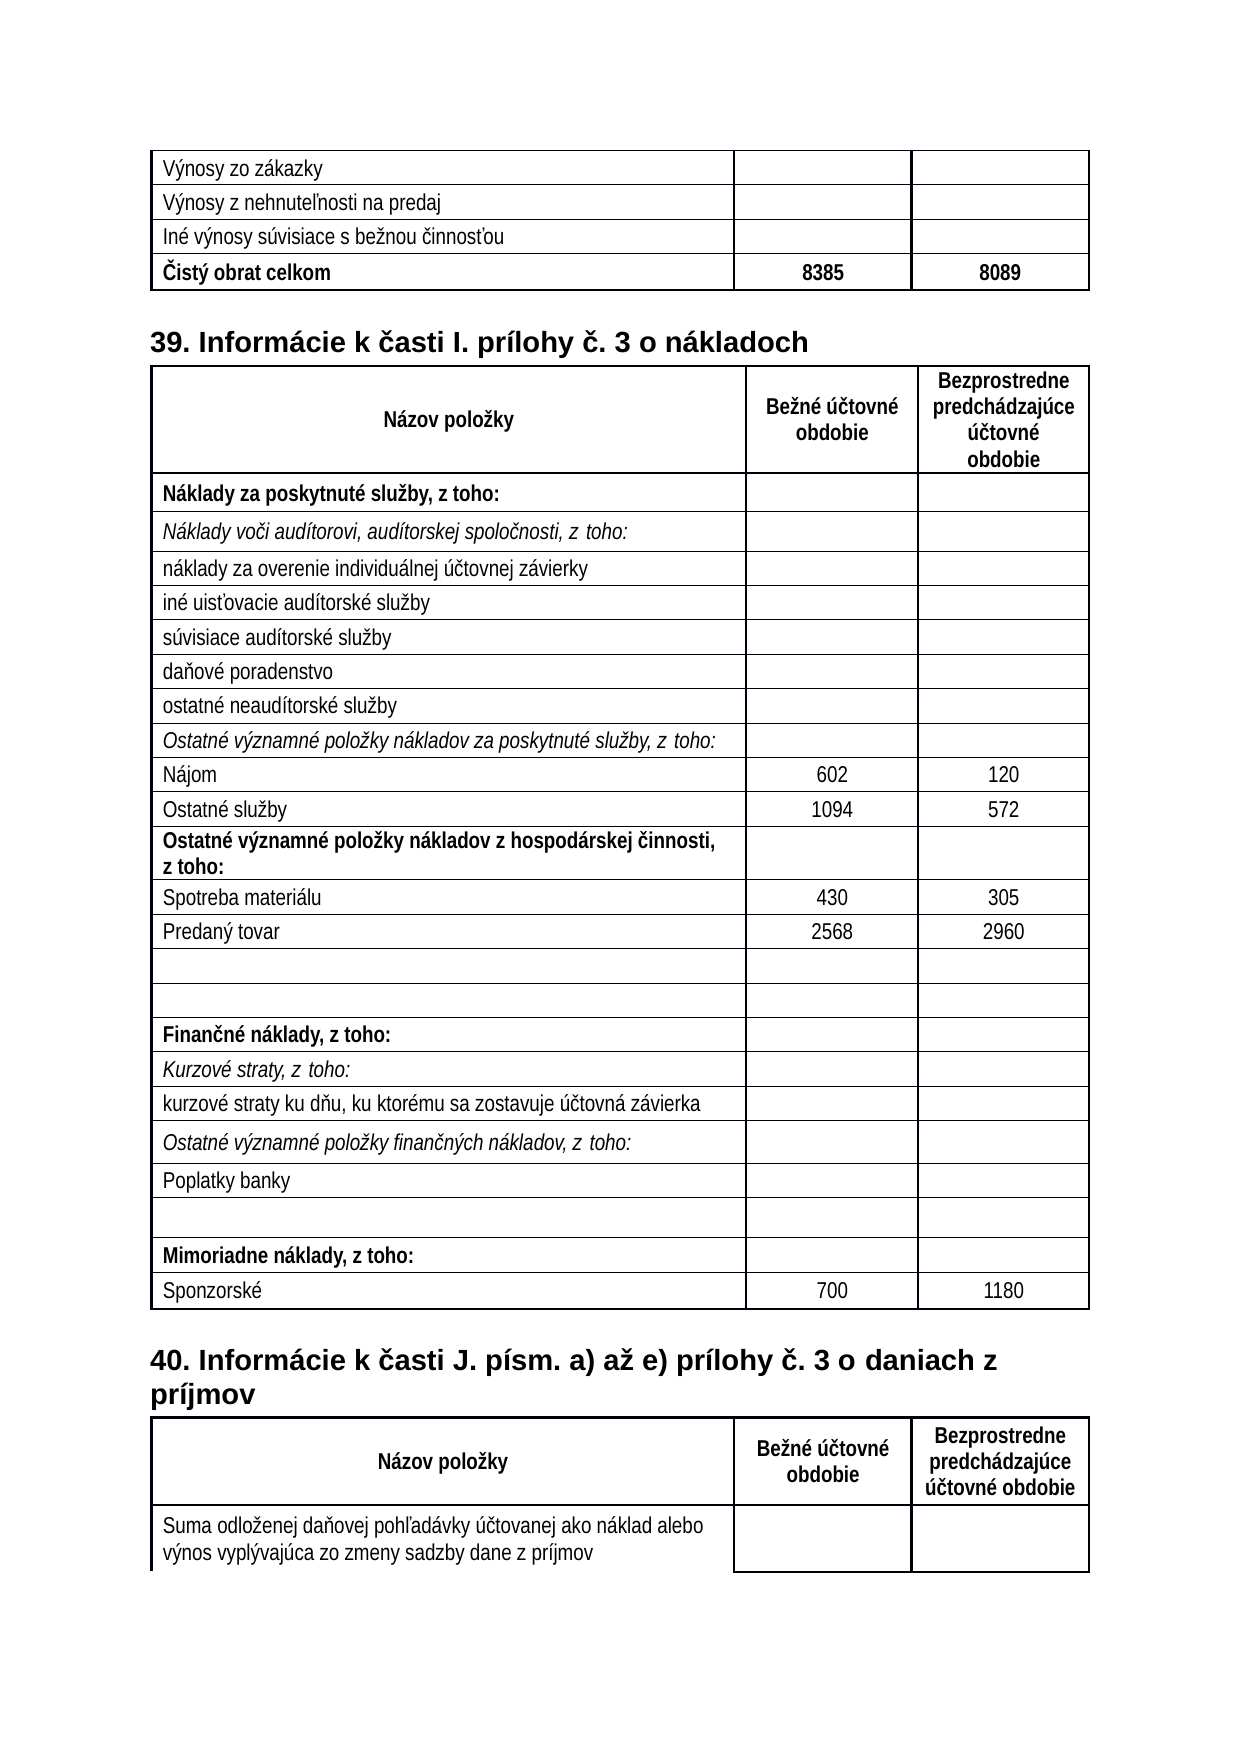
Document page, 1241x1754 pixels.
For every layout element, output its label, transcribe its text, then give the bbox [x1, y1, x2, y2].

table_cell [747, 586, 917, 619]
table_cell ostatné neaudítorské služby [153, 689, 745, 722]
table_cell [747, 1018, 917, 1051]
table_cell 8089 [913, 254, 1088, 289]
table_cell [919, 1018, 1088, 1051]
table_cell 305 [919, 880, 1088, 914]
table_header Bezprostredne predchádzajúce účtovné obdobie [913, 1419, 1088, 1504]
table_cell Sponzorské [153, 1273, 745, 1307]
subtitle 40. Informácie k časti J. písm. a) až e) prílohy č. 3 o daniach z príjmov [150, 1343, 1090, 1410]
table_cell Čistý obrat celkom [153, 254, 733, 289]
table_cell [747, 949, 917, 982]
table_cell náklady za overenie individuálnej účtovnej závierky [153, 552, 745, 585]
table_cell [919, 827, 1088, 879]
table_header Bezprostredne predchádzajúce účtovné obdobie [919, 367, 1088, 472]
table_cell [919, 474, 1088, 511]
table_cell Predaný tovar [153, 915, 745, 948]
table_cell Ostatné významné položky finančných nákladov, z toho: [153, 1121, 745, 1163]
table_cell [919, 949, 1088, 982]
table_cell Suma odloženej daňovej pohľadávky účtovanej ako náklad alebo výnos vyplývajúca zo zmeny sadzby dane z príjmov [153, 1506, 733, 1571]
table_cell Ostatné významné položky nákladov za poskytnuté služby, z toho: [153, 724, 745, 757]
table_cell Iné výnosy súvisiace s bežnou činnosťou [153, 220, 733, 253]
table_header Bežné účtovné obdobie [747, 367, 917, 472]
table_cell [747, 1198, 917, 1237]
table_cell 120 [919, 758, 1088, 791]
table_cell kurzové straty ku dňu, ku ktorému sa zostavuje účtovná závierka [153, 1087, 745, 1120]
table_cell [153, 949, 745, 982]
table_cell [747, 827, 917, 879]
table_cell Ostatné služby [153, 792, 745, 826]
table_cell iné uisťovacie audítorské služby [153, 586, 745, 619]
subtitle 39. Informácie k časti I. prílohy č. 3 o nákladoch [150, 325, 1090, 358]
table_cell Výnosy zo zákazky [153, 151, 733, 184]
table_cell [913, 220, 1088, 253]
table_cell [747, 512, 917, 551]
table_cell [747, 1121, 917, 1163]
table_cell [919, 984, 1088, 1017]
table_cell [747, 1238, 917, 1272]
table_cell 1094 [747, 792, 917, 826]
table_cell [747, 984, 917, 1017]
table_cell Kurzové straty, z toho: [153, 1052, 745, 1086]
table_cell Nájom [153, 758, 745, 791]
table_cell [919, 655, 1088, 688]
table_cell 2568 [747, 915, 917, 948]
table_cell Poplatky banky [153, 1164, 745, 1197]
table_cell 2960 [919, 915, 1088, 948]
table_cell Náklady za poskytnuté služby, z toho: [153, 474, 745, 511]
table_cell [919, 586, 1088, 619]
table_cell [747, 620, 917, 654]
table_cell [919, 689, 1088, 722]
table_cell Náklady voči audítorovi, audítorskej spoločnosti, z toho: [153, 512, 745, 551]
table_cell [919, 1198, 1088, 1237]
table_cell [919, 1238, 1088, 1272]
table_cell [153, 1198, 745, 1237]
table_header Názov položky [153, 1419, 733, 1504]
table_cell [153, 984, 745, 1017]
table_cell [747, 724, 917, 757]
table_cell Ostatné významné položky nákladov z hospodárskej činnosti, z toho: [153, 827, 745, 879]
table_cell [747, 655, 917, 688]
table_cell [735, 151, 910, 184]
table_cell [735, 185, 910, 219]
table_cell [919, 620, 1088, 654]
table_cell [735, 220, 910, 253]
table_cell 700 [747, 1273, 917, 1307]
table_cell [913, 185, 1088, 219]
table_cell [735, 1506, 910, 1571]
table_cell 1180 [919, 1273, 1088, 1307]
table_header Bežné účtovné obdobie [735, 1419, 910, 1504]
table_cell 430 [747, 880, 917, 914]
table_header Názov položky [153, 367, 745, 472]
table_cell Spotreba materiálu [153, 880, 745, 914]
table_cell Finančné náklady, z toho: [153, 1018, 745, 1051]
table_cell 8385 [735, 254, 910, 289]
table_cell [747, 1087, 917, 1120]
table_cell [919, 724, 1088, 757]
table_cell súvisiace audítorské služby [153, 620, 745, 654]
table_cell daňové poradenstvo [153, 655, 745, 688]
table_cell [747, 689, 917, 722]
table_cell [919, 1121, 1088, 1163]
table_cell [747, 1164, 917, 1197]
table_cell Výnosy z nehnuteľnosti na predaj [153, 185, 733, 219]
table_cell [919, 512, 1088, 551]
table_cell [747, 552, 917, 585]
table_cell [919, 552, 1088, 585]
table_cell Mimoriadne náklady, z toho: [153, 1238, 745, 1272]
table_cell [919, 1052, 1088, 1086]
table_cell 602 [747, 758, 917, 791]
table_cell 572 [919, 792, 1088, 826]
table_cell [919, 1164, 1088, 1197]
table_cell [747, 474, 917, 511]
table_cell [747, 1052, 917, 1086]
table_cell [913, 151, 1088, 184]
table_cell [919, 1087, 1088, 1120]
table_cell [913, 1506, 1088, 1571]
